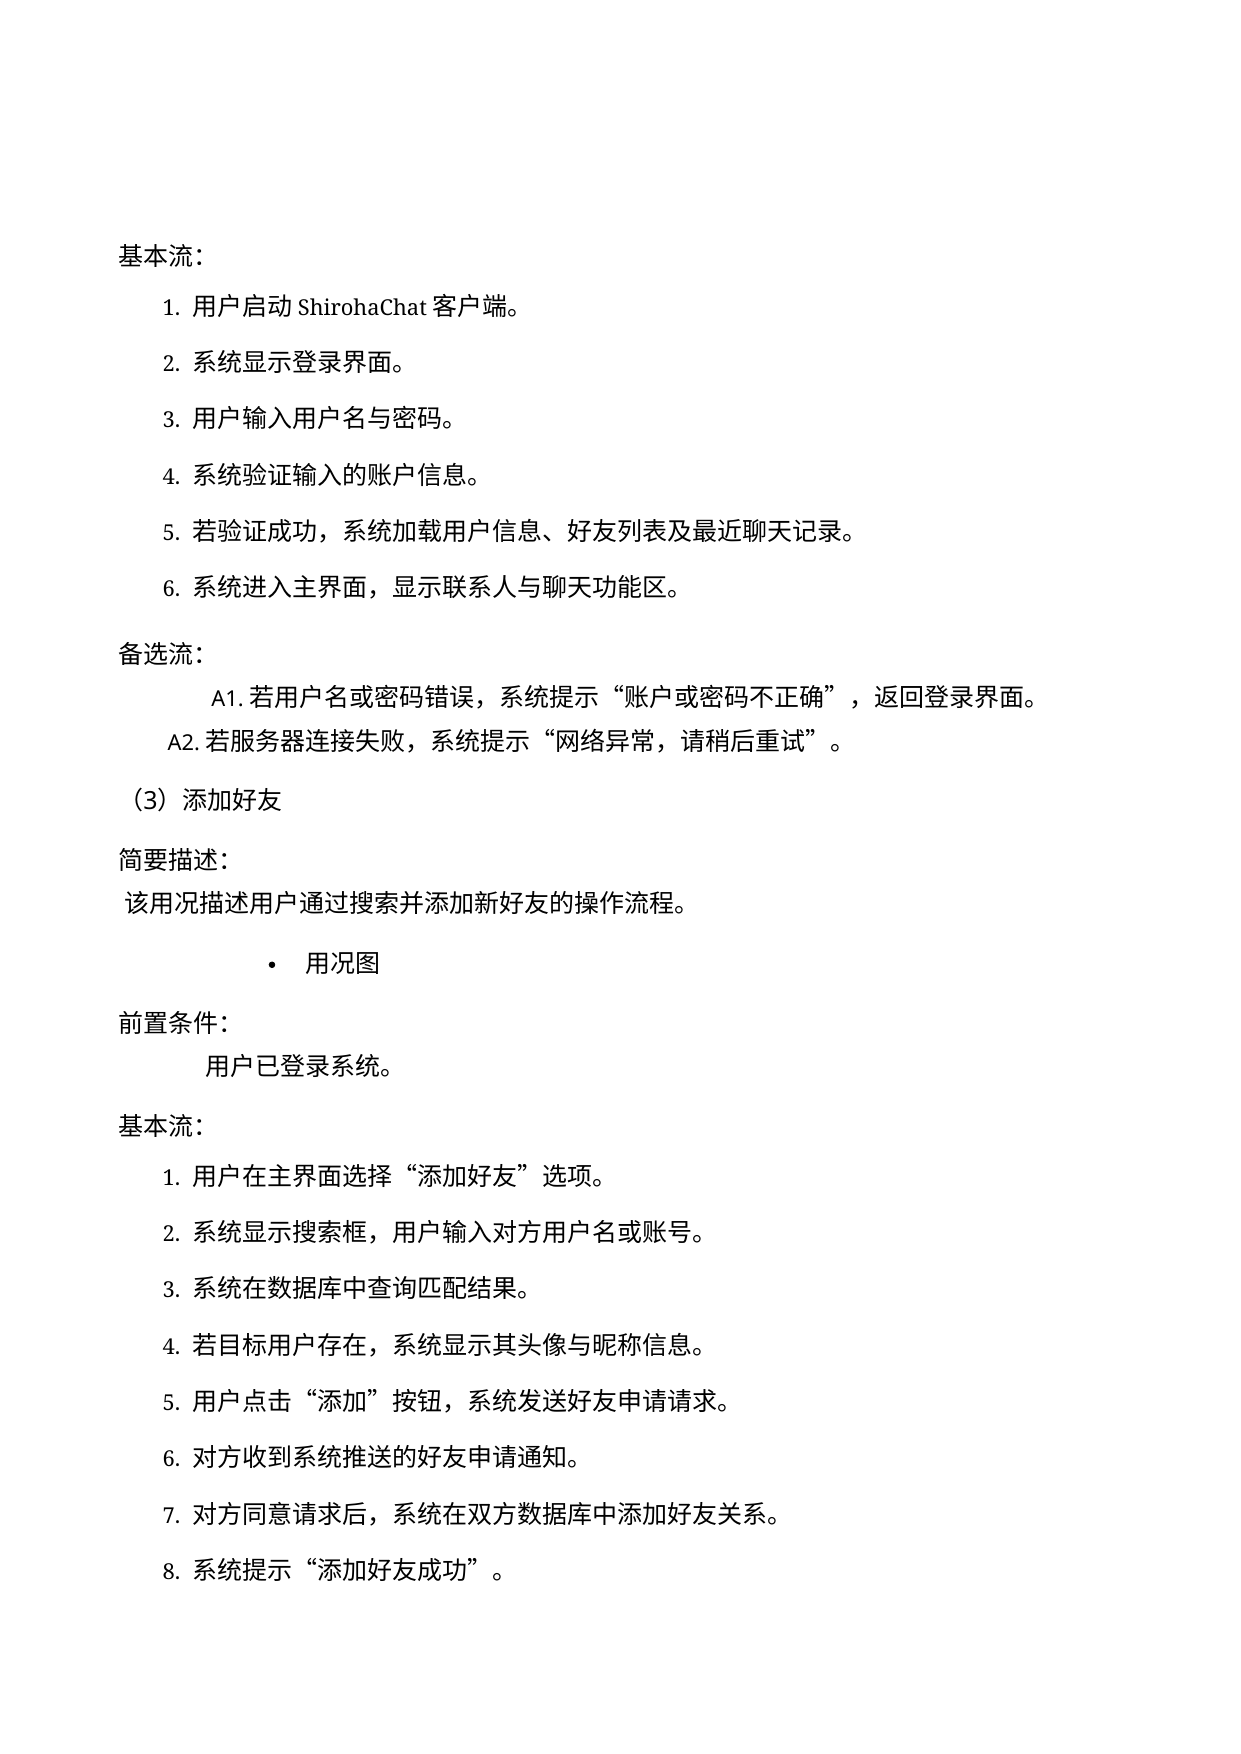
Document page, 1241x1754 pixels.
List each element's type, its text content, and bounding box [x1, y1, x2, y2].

list 用户启动 ShirohaChat 客户端。 [162, 286, 1122, 322]
list 用户点击“添加”按钮，系统发送好友申请请求。 [162, 1382, 1122, 1418]
list 系统进入主界面，显示联系人与聊天功能区。 [162, 568, 1122, 604]
list 若目标用户存在，系统显示其头像与昵称信息。 [162, 1325, 1122, 1361]
list 对方收到系统推送的好友申请通知。 [162, 1438, 1122, 1474]
subtitle 简要描述： 该用况描述用户通过搜索并添加新好友的操作流程。 [118, 840, 1122, 920]
subtitle 基本流： [118, 1106, 1122, 1142]
list 系统在数据库中查询匹配结果。 [162, 1269, 1122, 1305]
list 系统验证输入的账户信息。 [162, 455, 1122, 491]
subtitle 备选流： A1. 若用户名或密码错误，系统提示“账户或密码不正确”，返回登录界面。 A2. 若服务器连接失败，系统提示“网络异常，请稍后重试”。 [118, 634, 1122, 757]
list 对方同意请求后，系统在双方数据库中添加好友关系。 [162, 1494, 1122, 1531]
list 用户在主界面选择“添加好友”选项。 [162, 1156, 1122, 1192]
subtitle （3）添加好友 [118, 781, 1122, 817]
list 用况图 [268, 943, 1122, 980]
subtitle 前置条件： 用户已登录系统。 [118, 1003, 1122, 1083]
list 系统显示登录界面。 [162, 342, 1122, 379]
subtitle 基本流： [118, 236, 1122, 272]
list 系统提示“添加好友成功”。 [162, 1551, 1122, 1587]
list 若验证成功，系统加载用户信息、好友列表及最近聊天记录。 [162, 512, 1122, 548]
list 系统显示搜索框，用户输入对方用户名或账号。 [162, 1212, 1122, 1249]
list 用户输入用户名与密码。 [162, 399, 1122, 435]
